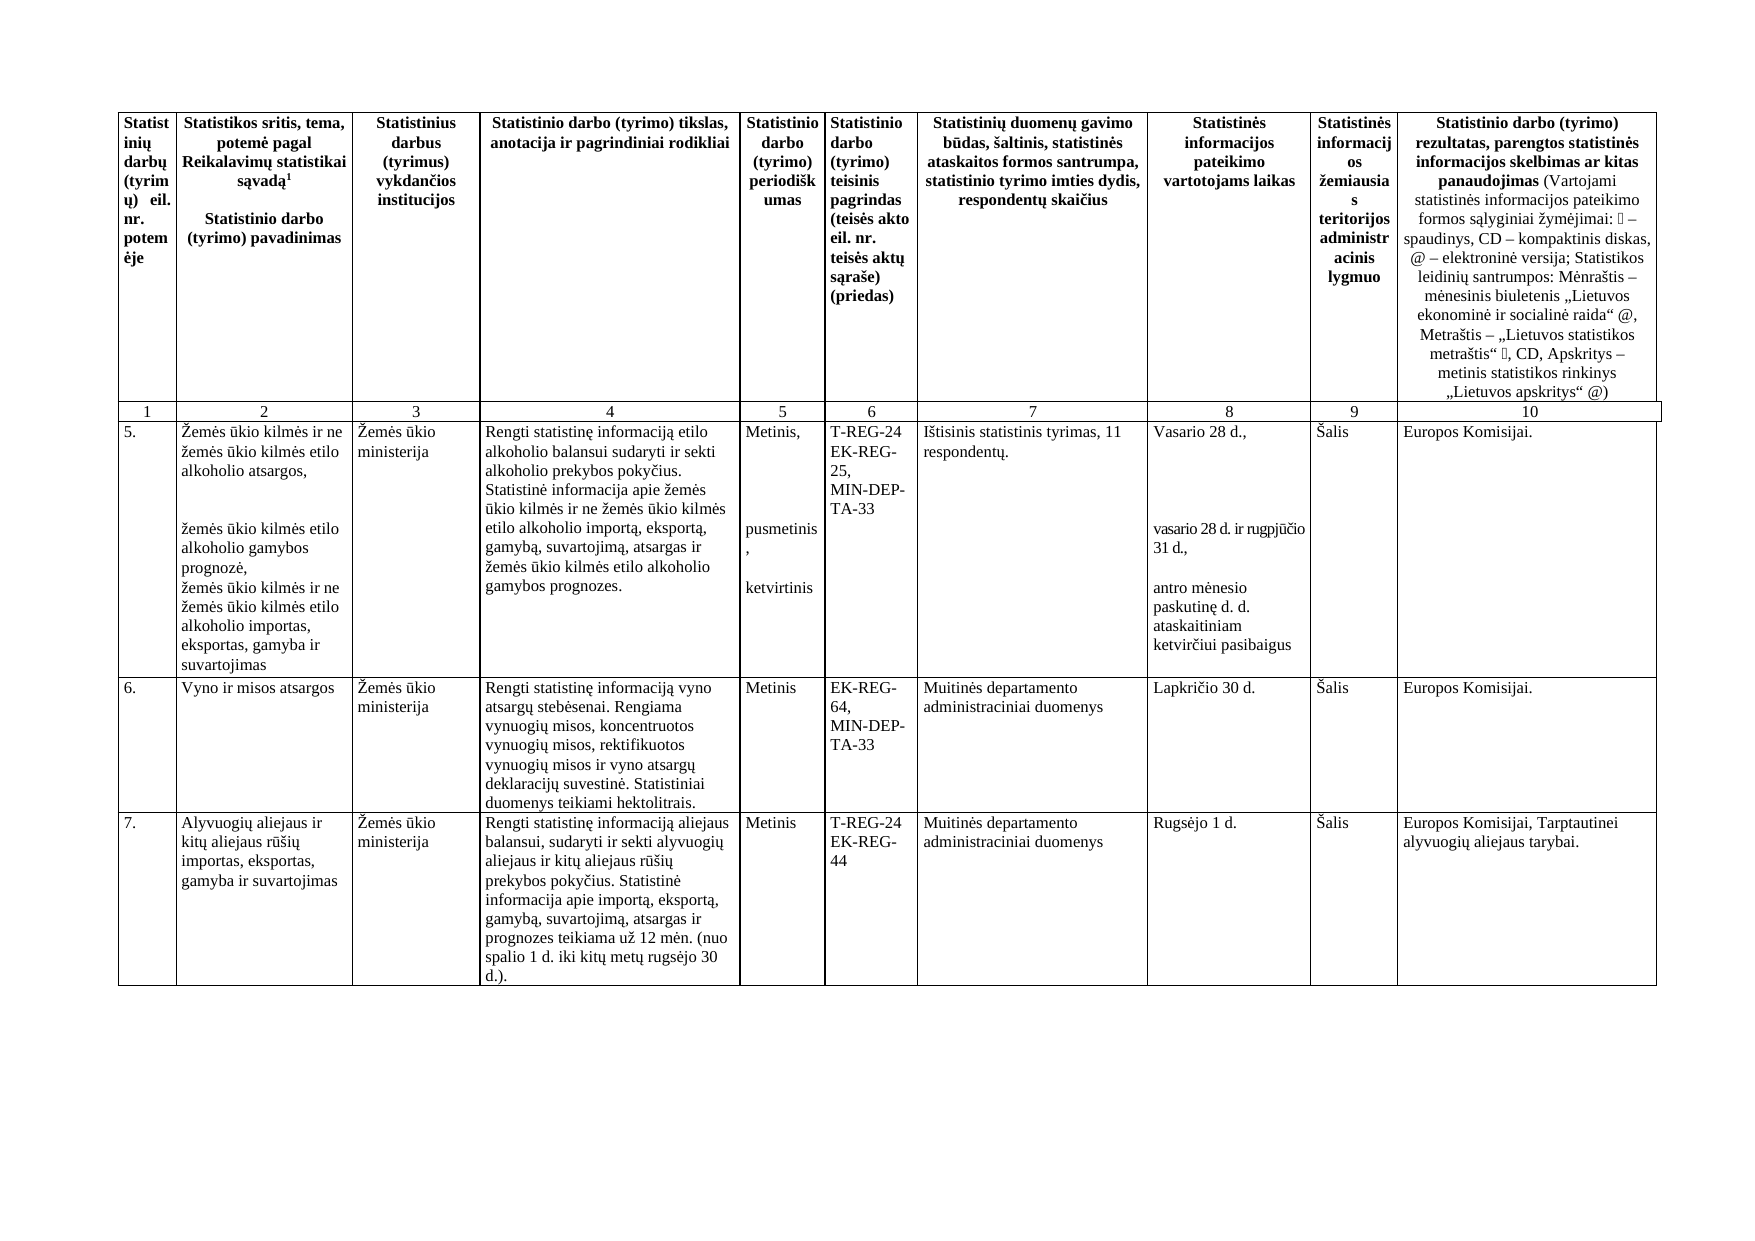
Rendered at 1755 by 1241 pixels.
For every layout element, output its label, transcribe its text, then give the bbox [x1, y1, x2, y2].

table_header Statistikos sritis, tema, potemė pagal Reikalavimų statistikai sąvadą1 Statistinio darbo (tyrimo) pavadinimas [177, 113, 352, 401]
table_cell Žemės ūkio ministerija [353, 422, 479, 518]
table_header Statistinių darbų (tyrimų) eil. nr. potemėje [119, 113, 176, 401]
table_header Statistinius darbus (tyrimus) vykdančios institucijos [353, 113, 479, 401]
table_header Statistinio darbo (tyrimo) rezultatas, parengtos statistinės informacijos skelbimas ar kitas panaudojimas (Vartojami statistinės informacijos pateikimo formos sąlyginiai žymėjimai:  – spaudinys, CD – kompaktinis diskas, @ – elektroninė versija; Statistikos leidinių santrumpos: Mėnraštis – mėnesinis biuletenis „Lietuvos ekonominė ir socialinė raida“ @, Metraštis – „Lietuvos statistikos metraštis“ , CD, Apskritys – metinis statistikos rinkinys „Lietuvos apskritys“ @) [1398, 113, 1656, 401]
table_cell Rengti statistinę informaciją vyno atsargų stebėsenai. Rengiama vynuogių misos, koncentruotos vynuogių misos, rektifikuotos vynuogių misos ir vyno atsargų deklaracijų suvestinė. Statistiniai duomenys teikiami hektolitrais. [481, 678, 739, 812]
table_cell [353, 577, 479, 677]
table_cell antro mėnesio paskutinę d. d. ataskaitiniam ketvirčiui pasibaigus [1148, 577, 1310, 677]
table_cell Šalis [1311, 813, 1397, 985]
table_cell 8 [1148, 402, 1310, 421]
table_cell [1657, 422, 1662, 518]
table_cell Rugsėjo 1 d. [1148, 813, 1310, 985]
table_cell Muitinės departamento administraciniai duomenys [918, 678, 1147, 812]
table_cell 4 [481, 402, 739, 421]
table_cell 6 [826, 402, 917, 421]
table_header Statistinio darbo (tyrimo) tikslas, anotacija ir pagrindiniai rodikliai [481, 113, 739, 401]
table_cell 1 [119, 402, 176, 421]
table_cell [353, 518, 479, 577]
table_cell žemės ūkio kilmės ir ne žemės ūkio kilmės etilo alkoholio importas, eksportas, gamyba ir suvartojimas [177, 577, 352, 677]
table_cell Rengti statistinę informaciją aliejaus balansui, sudaryti ir sekti alyvuogių aliejaus ir kitų aliejaus rūšių prekybos pokyčius. Statistinė informacija apie importą, eksportą, gamybą, suvartojimą, atsargas ir prognozes teikiama už 12 mėn. (nuo spalio 1 d. iki kitų metų rugsėjo 30 d.). [481, 813, 739, 985]
table_cell Ištisinis statistinis tyrimas, 11 respondentų. [918, 422, 1147, 518]
table_header Statistinio darbo (tyrimo) periodiškumas [741, 113, 824, 401]
table_cell [1657, 812, 1662, 985]
table_cell Metinis [741, 813, 824, 985]
table_cell Vyno ir misos atsargos [177, 678, 352, 812]
table_cell ketvirtinis [741, 577, 824, 677]
table_cell Metinis, [741, 422, 824, 518]
table_cell [1657, 518, 1662, 577]
table_cell Vasario 28 d., [1148, 422, 1310, 518]
table_header [1657, 112, 1662, 401]
table_cell T-REG-24 EK-REG-44 [826, 813, 917, 985]
table_cell Alyvuogių aliejaus ir kitų aliejaus rūšių importas, eksportas, gamyba ir suvartojimas [177, 813, 352, 985]
table_cell 9 [1311, 402, 1397, 421]
table_cell Lapkričio 30 d. [1148, 678, 1310, 812]
table_cell Metinis [741, 678, 824, 812]
table_cell Žemės ūkio kilmės ir ne žemės ūkio kilmės etilo alkoholio atsargos, [177, 422, 352, 518]
table_cell Rengti statistinę informaciją etilo alkoholio balansui sudaryti ir sekti alkoholio prekybos pokyčius. Statistinė informacija apie žemės ūkio kilmės ir ne žemės ūkio kilmės etilo alkoholio importą, eksportą, gamybą, suvartojimą, atsargas ir žemės ūkio kilmės etilo alkoholio gamybos prognozes. [481, 422, 739, 677]
table_cell Žemės ūkio ministerija [353, 678, 479, 812]
table_cell Europos Komisijai, Tarptautinei alyvuogių aliejaus tarybai. [1398, 813, 1656, 985]
table_header Statistinių duomenų gavimo būdas, šaltinis, statistinės ataskaitos formos santrumpa, statistinio tyrimo imties dydis, respondentų skaičius [918, 113, 1147, 401]
table_cell 5 [741, 402, 824, 421]
table_cell Muitinės departamento administraciniai duomenys [918, 813, 1147, 985]
table_cell 10 [1398, 402, 1661, 421]
table_cell T-REG-24 EK-REG-25, MIN-DEP-TA-33 [826, 422, 917, 518]
table_cell 3 [353, 402, 479, 421]
table_cell [1657, 677, 1662, 812]
table_cell Šalis [1311, 678, 1397, 812]
table_cell 7. [119, 813, 176, 985]
table_cell [918, 518, 1147, 577]
table_cell EK-REG-64, MIN-DEP-TA-33 [826, 678, 917, 812]
table_cell 6. [119, 678, 176, 812]
table_cell Europos Komisijai. [1398, 422, 1656, 677]
table_cell žemės ūkio kilmės etilo alkoholio gamybos prognozė, [177, 518, 352, 577]
table_cell 5. [119, 422, 176, 677]
table_cell vasario 28 d. ir rugpjūčio 31 d., [1148, 518, 1310, 577]
table_cell Europos Komisijai. [1398, 678, 1656, 812]
table_cell pusmetinis, [741, 518, 824, 577]
table_header Statistinės informacijos pateikimo vartotojams laikas [1148, 113, 1310, 401]
table_header Statistinės informacijos žemiausias teritorijos administracinis lygmuo [1311, 113, 1397, 401]
table_cell [918, 577, 1147, 677]
table_cell 2 [177, 402, 352, 421]
table_cell [826, 577, 917, 677]
table_cell 7 [918, 402, 1147, 421]
table_cell Žemės ūkio ministerija [353, 813, 479, 985]
table_cell [1657, 577, 1662, 677]
table_header Statistinio darbo (tyrimo) teisinis pagrindas (teisės akto eil. nr. teisės aktų sąraše) (priedas) [826, 113, 917, 401]
table_cell Šalis [1311, 422, 1397, 677]
table_cell [826, 518, 917, 577]
